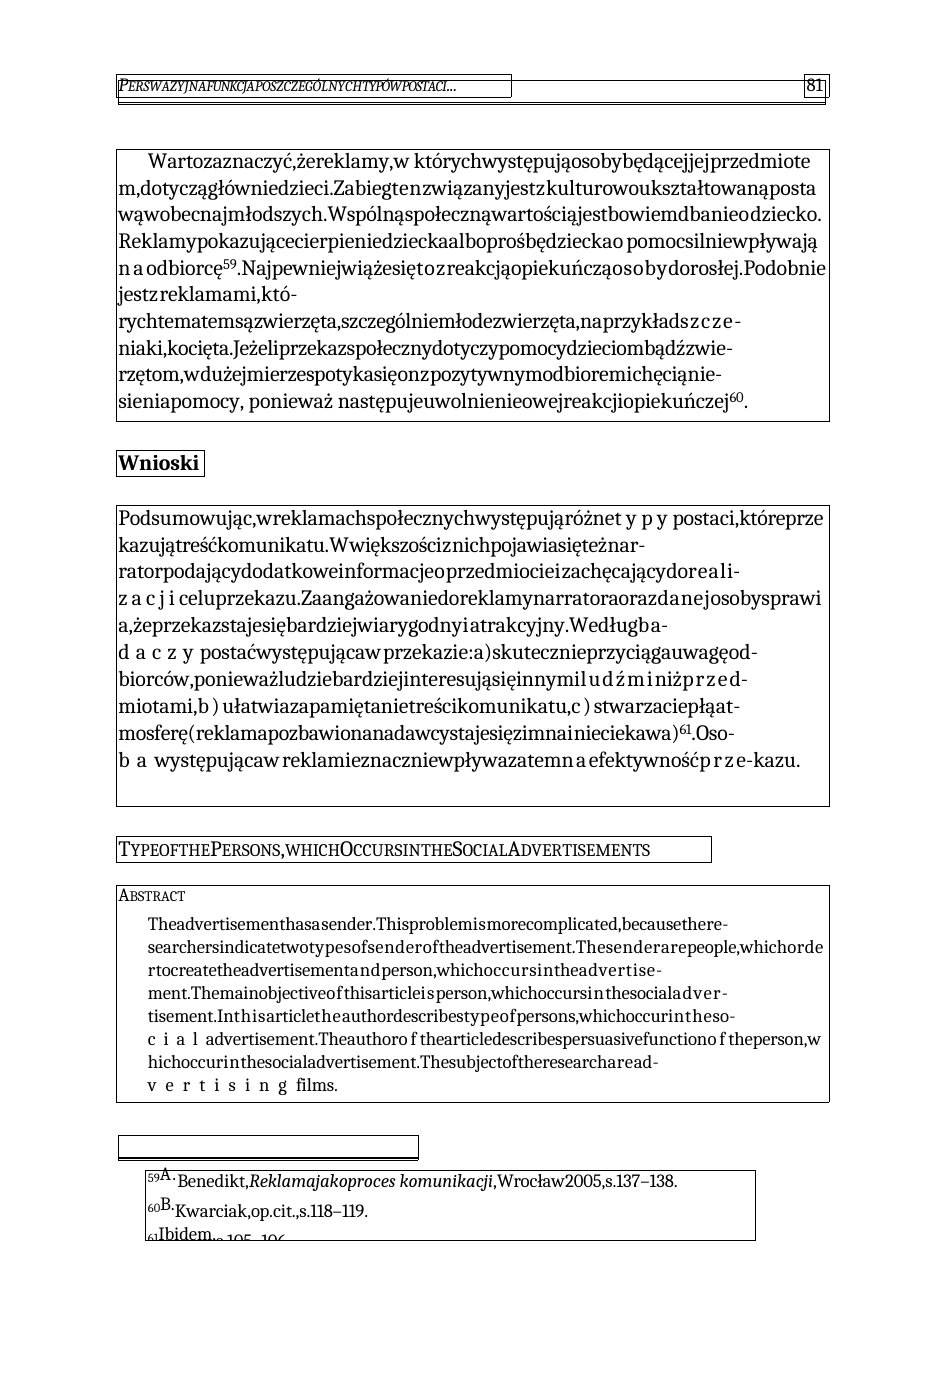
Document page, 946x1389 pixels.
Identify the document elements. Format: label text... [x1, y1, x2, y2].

text [118, 75, 511, 80]
text 61Ibidem,s.105–106. [148, 1223, 755, 1240]
text Podsumowując,wreklamachspołecznychwystępująróżnetypypostaci,któreprzekazujątreśćkomunikatu.Wwiększościznichpojawiasięteżnar-ratorpodającydodatkoweinformacjeoprzedmiocieizachęcającydoreali-zacjiceluprzekazu.Zaangażowaniedoreklamynarratoraorazdanejosobysprawia,żeprzekazstajesiębardziejwiarygodnyiatrakcyjny.Wedługba-daczypostaćwystępującawprzekazie:a)skutecznieprzyciągauwagęod-biorców,ponieważludziebardziejinteresująsięinnymiludźminiżprzed-miotami,b)ułatwiazapamiętanietreścikomunikatu,c)stwarzaciepłąat-mosferę(reklamapozbawionanadawcystajesięzimnainieciekawa)61.Oso-bawystępującawreklamieznaczniewpływazatemnaefektywnośćprze-kazu. [118, 506, 828, 773]
text Wnioski [118, 451, 204, 475]
text ABSTRACT [118, 886, 829, 906]
text Theadvertisementhasasender.Thisproblemismorecomplicated,becausethere-searchersindicatetwotypesofsenderoftheadvertisement.Thesenderarepeople,whichordertocreatetheadvertisementandperson,whichoccursintheadvertise-ment.Themainobjectiveofthisarticleisperson,whichoccursinthesocialadver-tisement.Inthisarticletheauthordescribestypeofpersons,whichoccurintheso-cialadvertisement.Theauthorofthearticledescribespersuasivefunctionoftheperson,whichoccurinthesocialadvertisement.Thesubjectoftheresearcharead-vertisingfilms. [148, 914, 827, 1097]
text PERSWAZYJNAFUNKCJAPOSZCZEGÓLNYCHTYPÓWPOSTACI... [119, 81, 511, 96]
text TYPEOFTHEPERSONS,WHICHOCCURSINTHESOCIALADVERTISEMENTS [118, 837, 711, 861]
text Wartozaznaczyć,żereklamy,wktórychwystępująosobybędącejjejprzedmiotem,dotyczągłówniedzieci.Zabiegtenzwiązanyjestzkulturowoukształtowanąpostawąwobecnajmłodszych.Wspólnąspołecznąwartościąjestbowiemdbanieodziecko.Reklamypokazującecierpieniedzieckaalboprośbędzieckaopomocsilniewpływająnaodbiorcę59.Najpewniejwiążesiętozreakcjąopiekuńcząosobydorosłej.Podobniejestzreklamami,któ-rychtematemsązwierzęta,szczególniemłodezwierzęta,naprzykładszcze-niaki,kocięta.Jeżeliprzekazspołecznydotyczypomocydzieciombądźzwie-rzętom,wdużejmierzespotykasięonzpozytywnymodbioremichęciąnie-sieniapomocy, ponieważ następujeuwolnienieowejreakcjiopiekuńczej60. [118, 150, 828, 414]
text 59A.Benedikt,Reklamajakoproces komunikacji,Wrocław2005,s.137–138. [148, 1171, 755, 1192]
text 81 [806, 75, 829, 96]
text 60B.Kwarciak,op.cit.,s.118–119. [148, 1193, 755, 1222]
